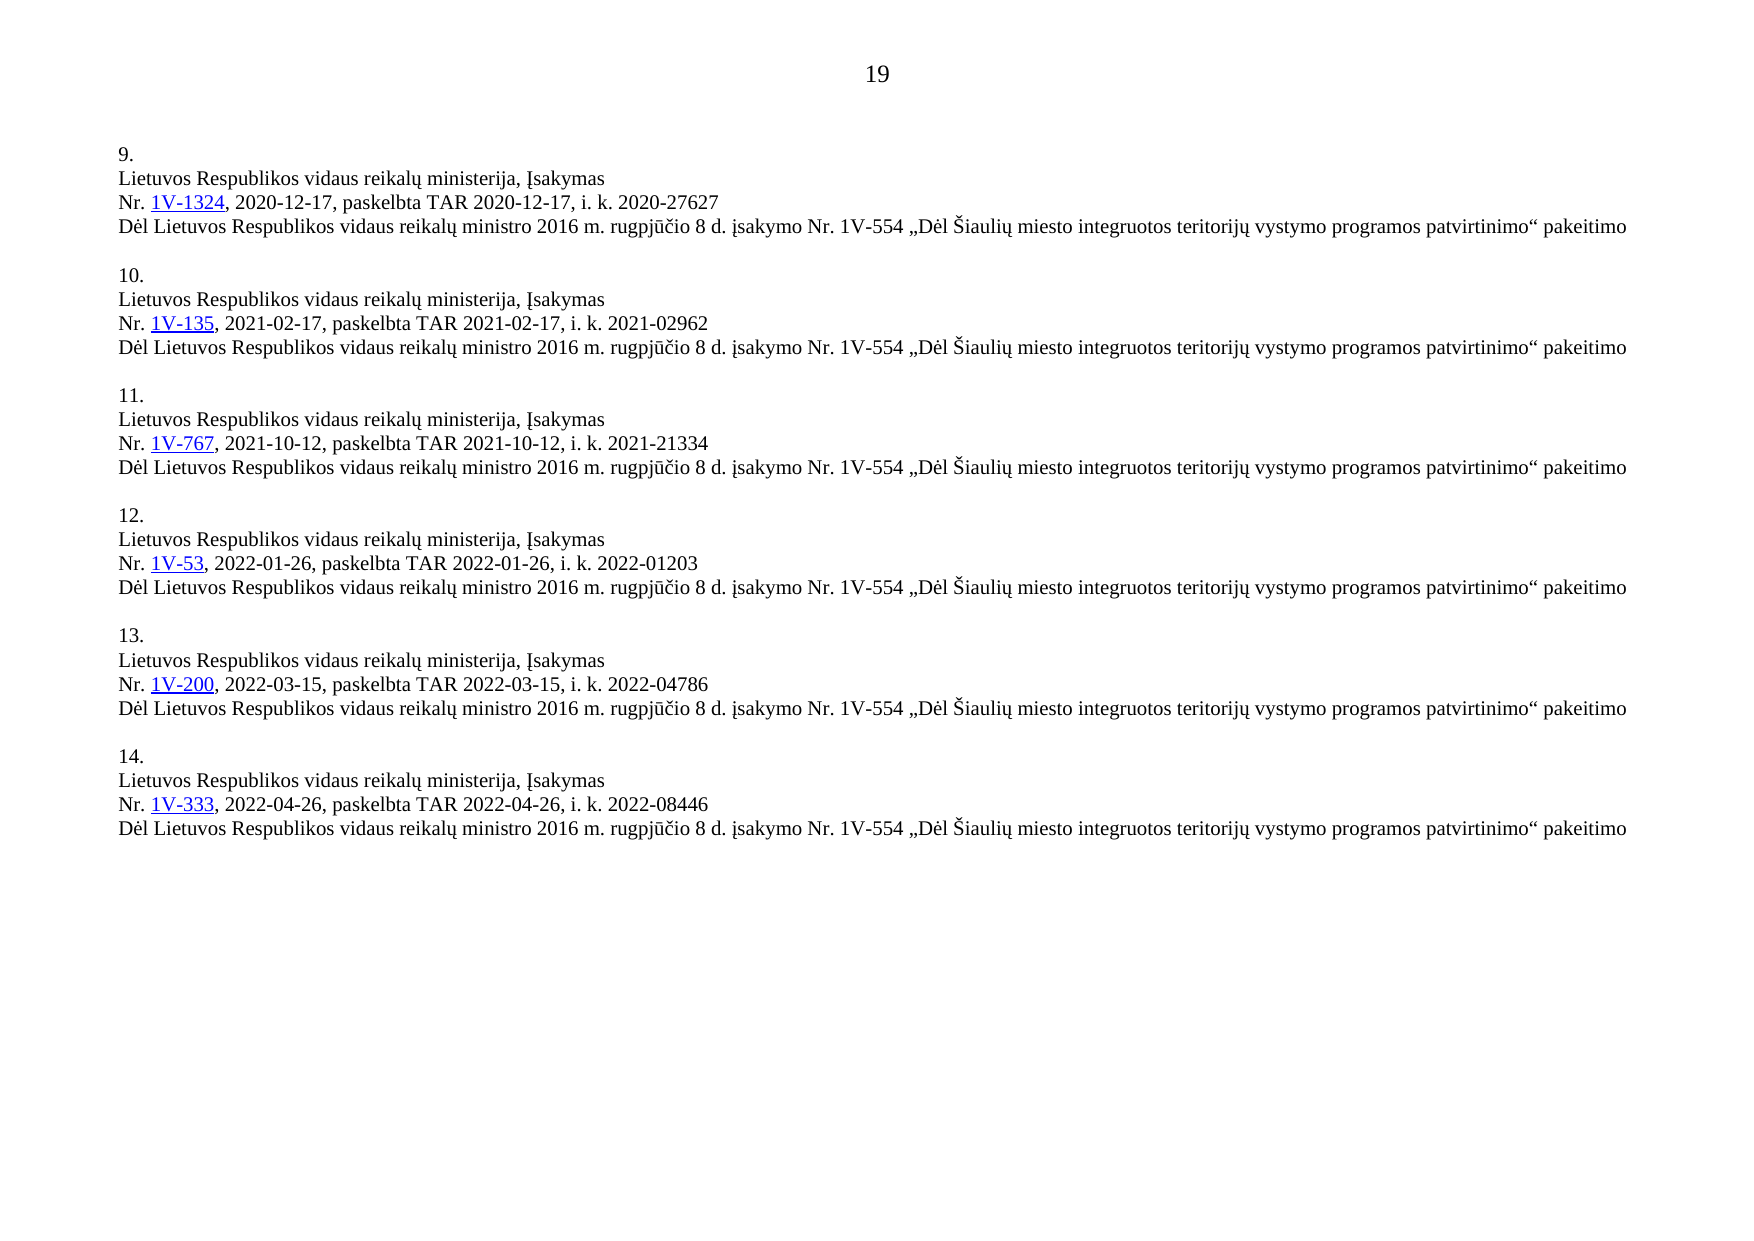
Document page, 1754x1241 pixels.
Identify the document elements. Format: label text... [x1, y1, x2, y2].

text Dėl Lietuvos Respublikos vidaus reikalų ministro 2016 m. rugpjūčio 8 d. įsakymo Nr. 1V-554 „Dėl Šiaulių miesto integruotos teritorijų vystymo programos patvirtinimo“ pakeitimo [118, 335, 1636, 359]
text Dėl Lietuvos Respublikos vidaus reikalų ministro 2016 m. rugpjūčio 8 d. įsakymo Nr. 1V-554 „Dėl Šiaulių miesto integruotos teritorijų vystymo programos patvirtinimo“ pakeitimo [118, 696, 1636, 720]
text Nr. 1V-333, 2022-04-26, paskelbta TAR 2022-04-26, i. k. 2022-08446 [118, 792, 1636, 816]
text Dėl Lietuvos Respublikos vidaus reikalų ministro 2016 m. rugpjūčio 8 d. įsakymo Nr. 1V-554 „Dėl Šiaulių miesto integruotos teritorijų vystymo programos patvirtinimo“ pakeitimo [118, 455, 1636, 479]
text Dėl Lietuvos Respublikos vidaus reikalų ministro 2016 m. rugpjūčio 8 d. įsakymo Nr. 1V-554 „Dėl Šiaulių miesto integruotos teritorijų vystymo programos patvirtinimo“ pakeitimo [118, 214, 1636, 238]
text Lietuvos Respublikos vidaus reikalų ministerija, Įsakymas [118, 287, 1636, 311]
text Lietuvos Respublikos vidaus reikalų ministerija, Įsakymas [118, 407, 1636, 431]
text 11. [118, 383, 1636, 407]
text Dėl Lietuvos Respublikos vidaus reikalų ministro 2016 m. rugpjūčio 8 d. įsakymo Nr. 1V-554 „Dėl Šiaulių miesto integruotos teritorijų vystymo programos patvirtinimo“ pakeitimo [118, 575, 1636, 599]
text Nr. 1V-1324, 2020-12-17, paskelbta TAR 2020-12-17, i. k. 2020-27627 [118, 190, 1636, 214]
text Lietuvos Respublikos vidaus reikalų ministerija, Įsakymas [118, 166, 1636, 190]
text 10. [118, 262, 1636, 287]
text 13. [118, 623, 1636, 647]
text 9. [118, 142, 1636, 166]
text 12. [118, 503, 1636, 527]
text Lietuvos Respublikos vidaus reikalų ministerija, Įsakymas [118, 768, 1636, 792]
text Nr. 1V-135, 2021-02-17, paskelbta TAR 2021-02-17, i. k. 2021-02962 [118, 311, 1636, 335]
text Nr. 1V-767, 2021-10-12, paskelbta TAR 2021-10-12, i. k. 2021-21334 [118, 431, 1636, 455]
text Lietuvos Respublikos vidaus reikalų ministerija, Įsakymas [118, 527, 1636, 551]
text 14. [118, 744, 1636, 768]
text Nr. 1V-200, 2022-03-15, paskelbta TAR 2022-03-15, i. k. 2022-04786 [118, 672, 1636, 696]
text Dėl Lietuvos Respublikos vidaus reikalų ministro 2016 m. rugpjūčio 8 d. įsakymo Nr. 1V-554 „Dėl Šiaulių miesto integruotos teritorijų vystymo programos patvirtinimo“ pakeitimo [118, 816, 1636, 840]
text Nr. 1V-53, 2022-01-26, paskelbta TAR 2022-01-26, i. k. 2022-01203 [118, 551, 1636, 575]
text Lietuvos Respublikos vidaus reikalų ministerija, Įsakymas [118, 647, 1636, 672]
